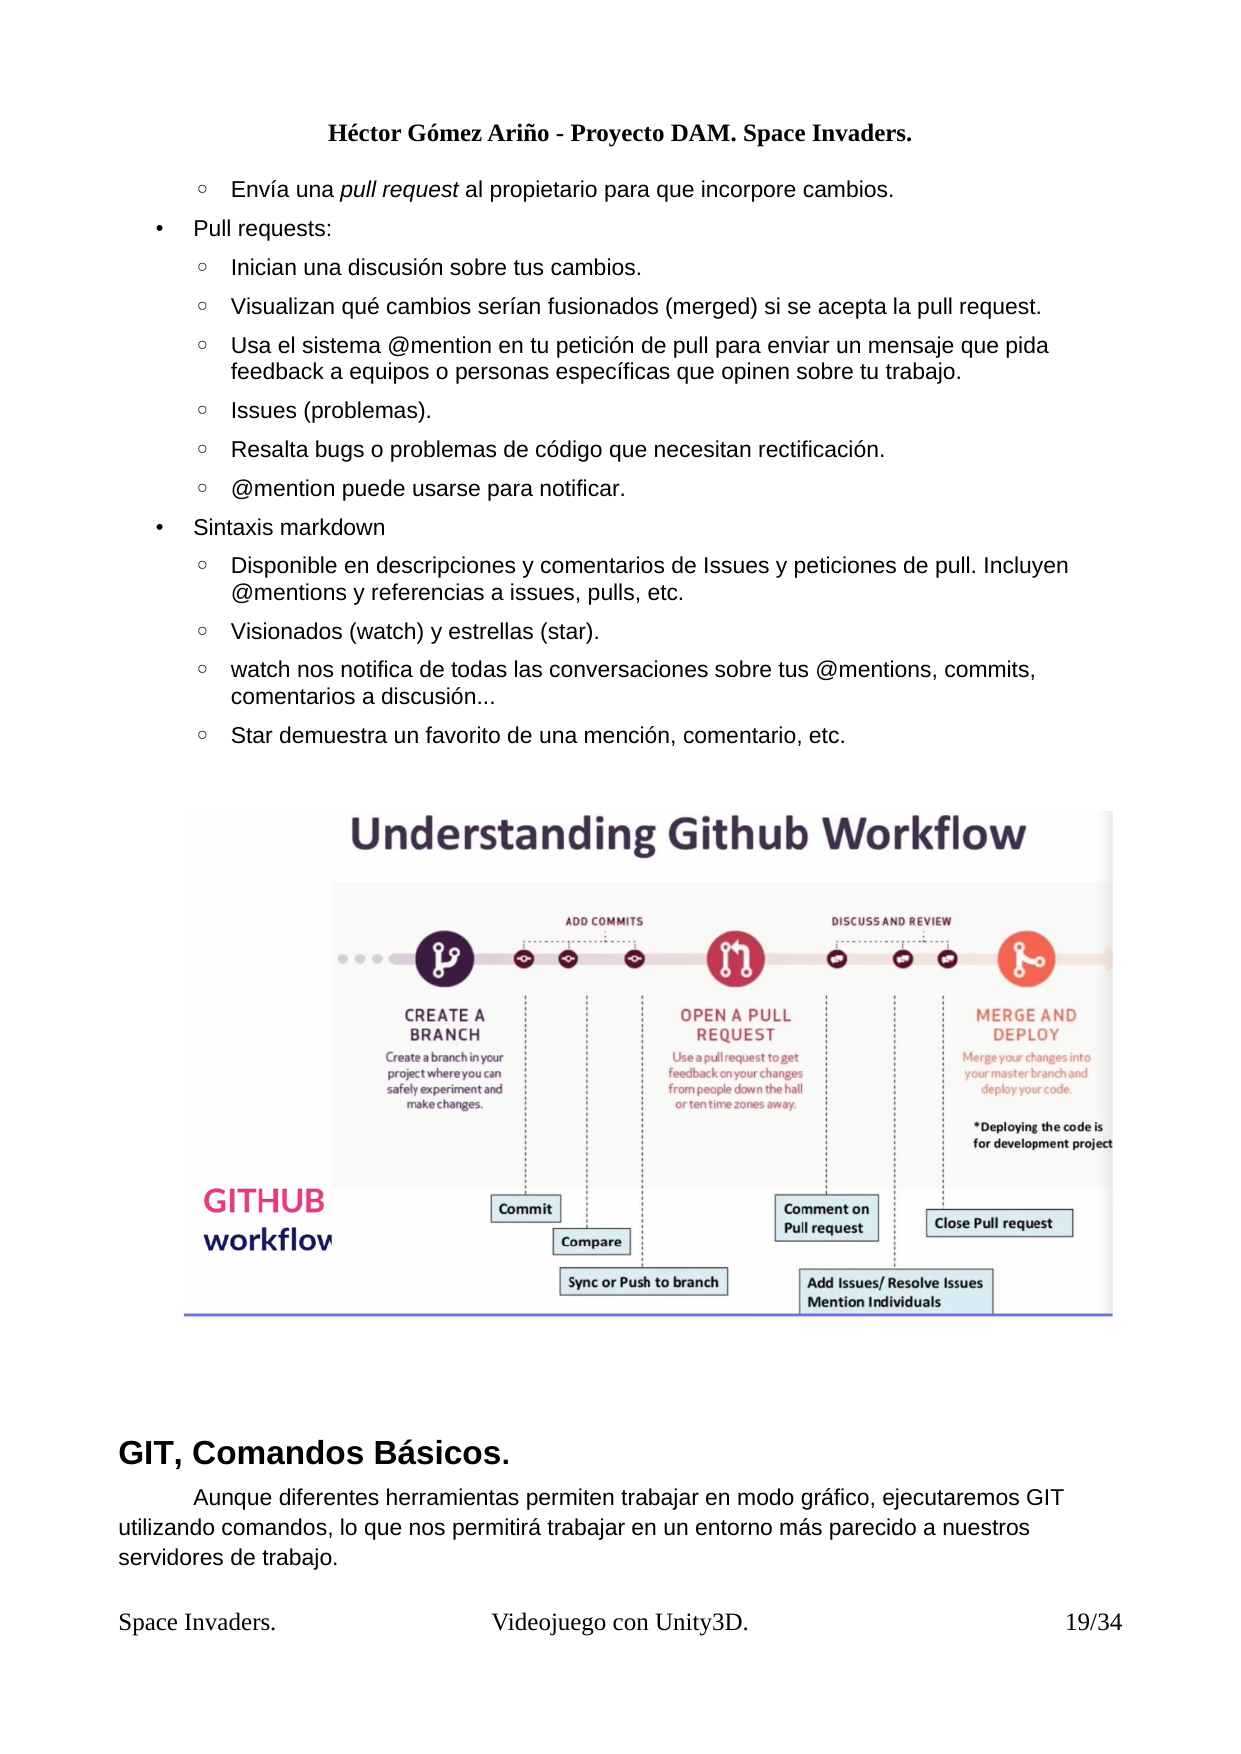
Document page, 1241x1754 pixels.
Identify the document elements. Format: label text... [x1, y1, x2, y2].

list Envía una pull request al propietario para que incorpore cambios. [193, 176, 1122, 203]
list Usa el sistema @mention en tu petición de pull para enviar un mensaje que pida feedback a equipos o personas específicas que opinen sobre tu trabajo. [193, 332, 1122, 384]
list Star demuestra un favorito de una mención, comentario, etc. [193, 722, 1122, 748]
subtitle GIT, Comandos Básicos. [118, 1433, 1122, 1471]
list Resalta bugs o problemas de código que necesitan rectificación. [193, 436, 1122, 462]
list Visualizan qué cambios serían fusionados (merged) si se acepta la pull request. [193, 293, 1122, 319]
list Inician una discusión sobre tus cambios. [193, 254, 1122, 280]
list Disponible en descripciones y comentarios de Issues y peticiones de pull. Incluyen @mentions y referencias a issues, pulls, etc. [193, 552, 1122, 605]
subtitle Aunque diferentes herramientas permiten trabajar en modo gráfico, ejecutaremos GIT utilizando comandos, lo que nos permitirá trabajar en un entorno más parecido a nuestros servidores de trabajo. [118, 1484, 1122, 1571]
list Visionados (watch) y estrellas (star). [193, 618, 1122, 644]
list Sintaxis markdown [156, 513, 1122, 540]
list Issues (problemas). [193, 397, 1122, 423]
list watch nos notifica de todas las conversaciones sobre tus @mentions, commits, comentarios a discusión... [193, 656, 1122, 709]
picture [183, 811, 1113, 1318]
list Pull requests: [156, 215, 1122, 242]
list @mention puede usarse para notificar. [193, 475, 1122, 501]
